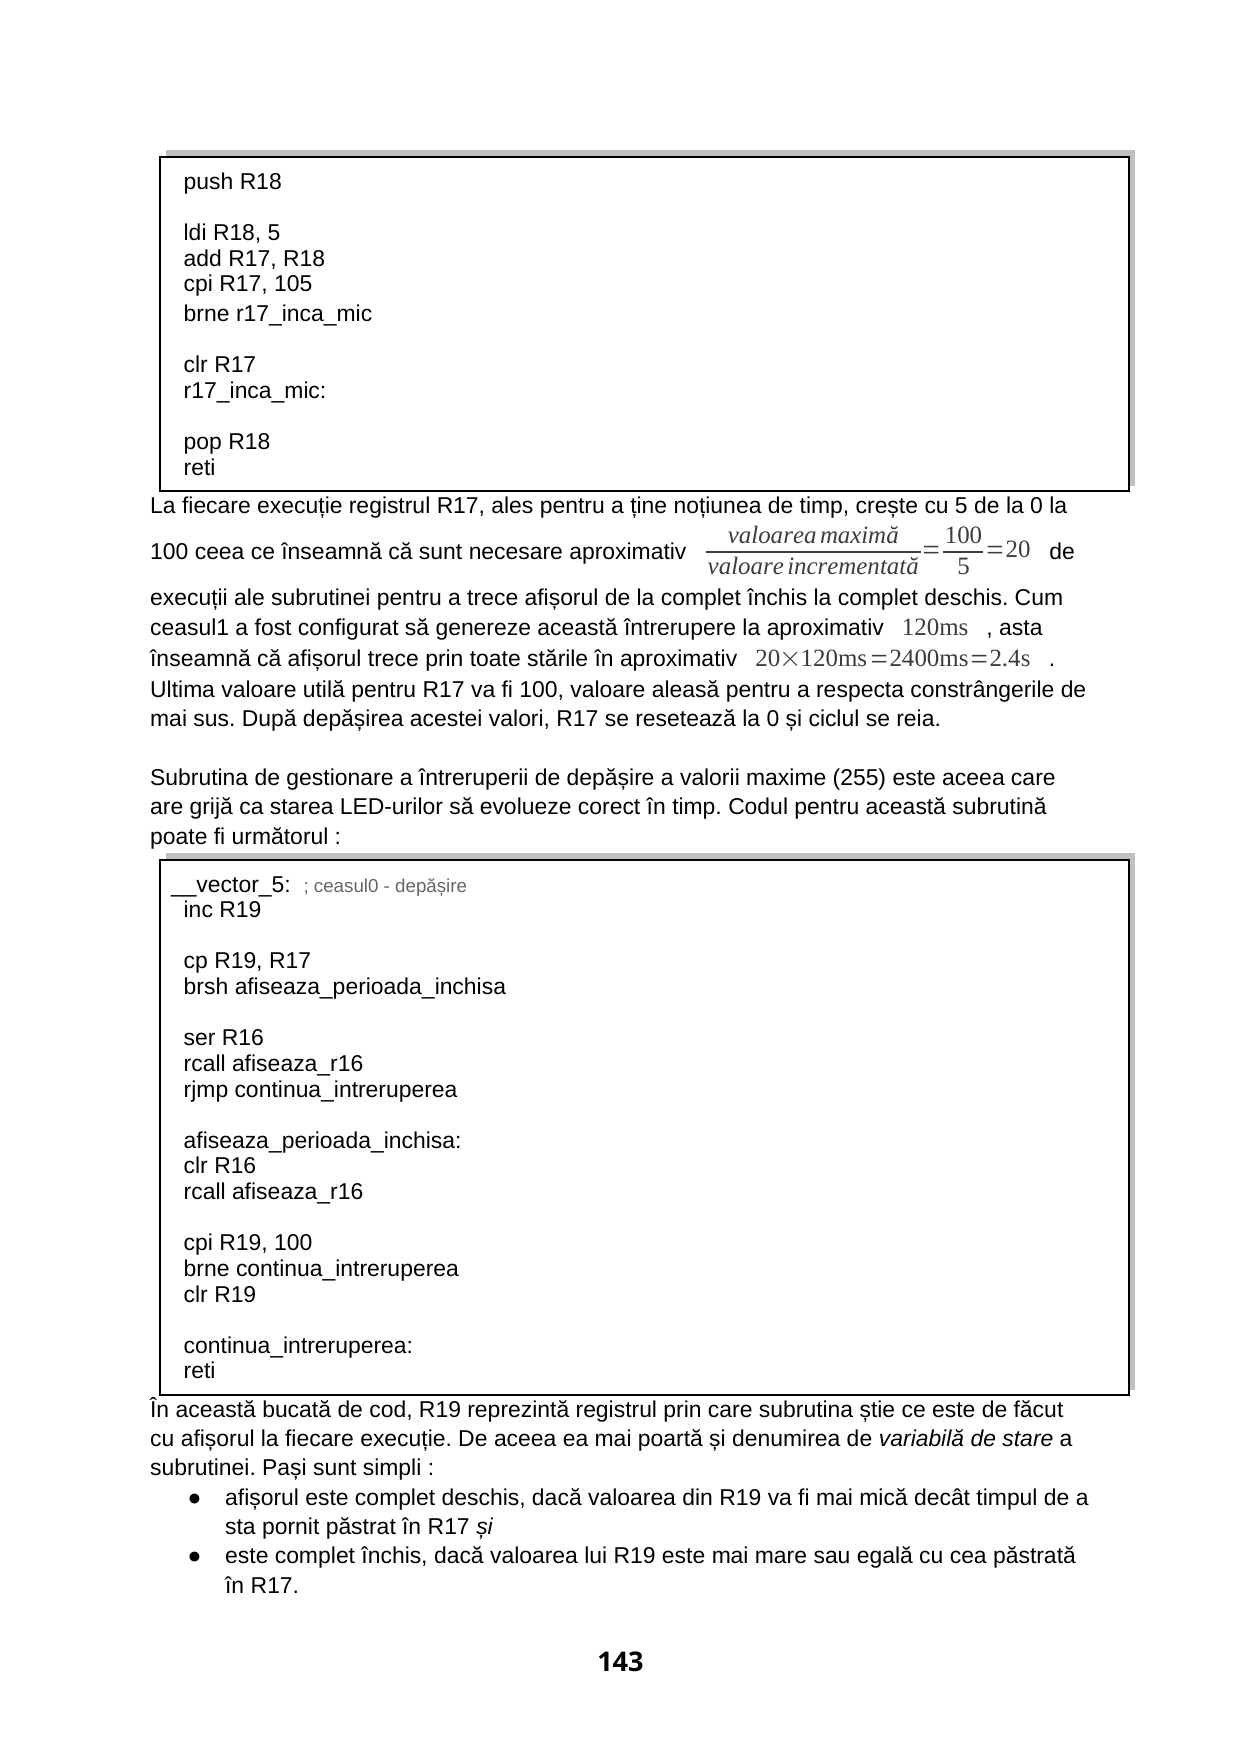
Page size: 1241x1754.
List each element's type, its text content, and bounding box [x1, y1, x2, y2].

list afișorul este complet deschis, dacă valoarea din R19 va fi mai mică decât timpul de a sta pornit păstrat în R17 și [187, 1484, 1091, 1539]
text În această bucată de cod, R19 reprezintă registrul prin care subrutina știe ce este de făcut cu afișorul la fiecare execuție. De aceea ea mai poartă și denumirea de variabilă de stare a subrutinei. Pași sunt simpli : [150, 1396, 1091, 1481]
text Ultima valoare utilă pentru R17 va fi 100, valoare aleasă pentru a respecta constrângerile de mai sus. După depășirea acestei valori, R17 se resetează la 0 și ciclul se reia. [150, 676, 1091, 731]
list este complet închis, dacă valoarea lui R19 este mai mare sau egală cu cea păstrată în R17. [187, 1543, 1091, 1598]
text Subrutina de gestionare a întreruperii de depășire a valorii maxime (255) este aceea care are grijă ca starea LED-urilor să evolueze corect în timp. Codul pentru această subrutină poate fi următorul : [150, 764, 1091, 849]
table_header __vector_5: ; ceasul0 - depășire inc R19 cp R19, R17 brsh afiseaza_perioada_inchisa ser R16 rcall afiseaza_r16 rjmp continua_intreruperea afiseaza_perioada_inchisa: clr R16 rcall afiseaza_r16 cpi R19, 100 brne continua_intreruperea clr R19 continua_intreruperea: reti [161, 861, 1128, 1394]
table_header push R18 ldi R18, 5 add R17, R18 cpi R17, 105 brne r17_inca_mic clr R17 r17_inca_mic: pop R18 reti [161, 158, 1128, 490]
text La fiecare execuție registrul R17, ales pentru a ține noțiunea de timp, crește cu 5 de la 0 la 100 ceea ce înseamnă că sunt necesare aproximativde execuții ale subrutinei pentru a trece afișorul de la complet închis la complet deschis. Cum ceasul1 a fost configurat să genereze această întrerupere la aproximativ, asta înseamnă că afișorul trece prin toate stările în aproximativ. [150, 492, 1091, 673]
